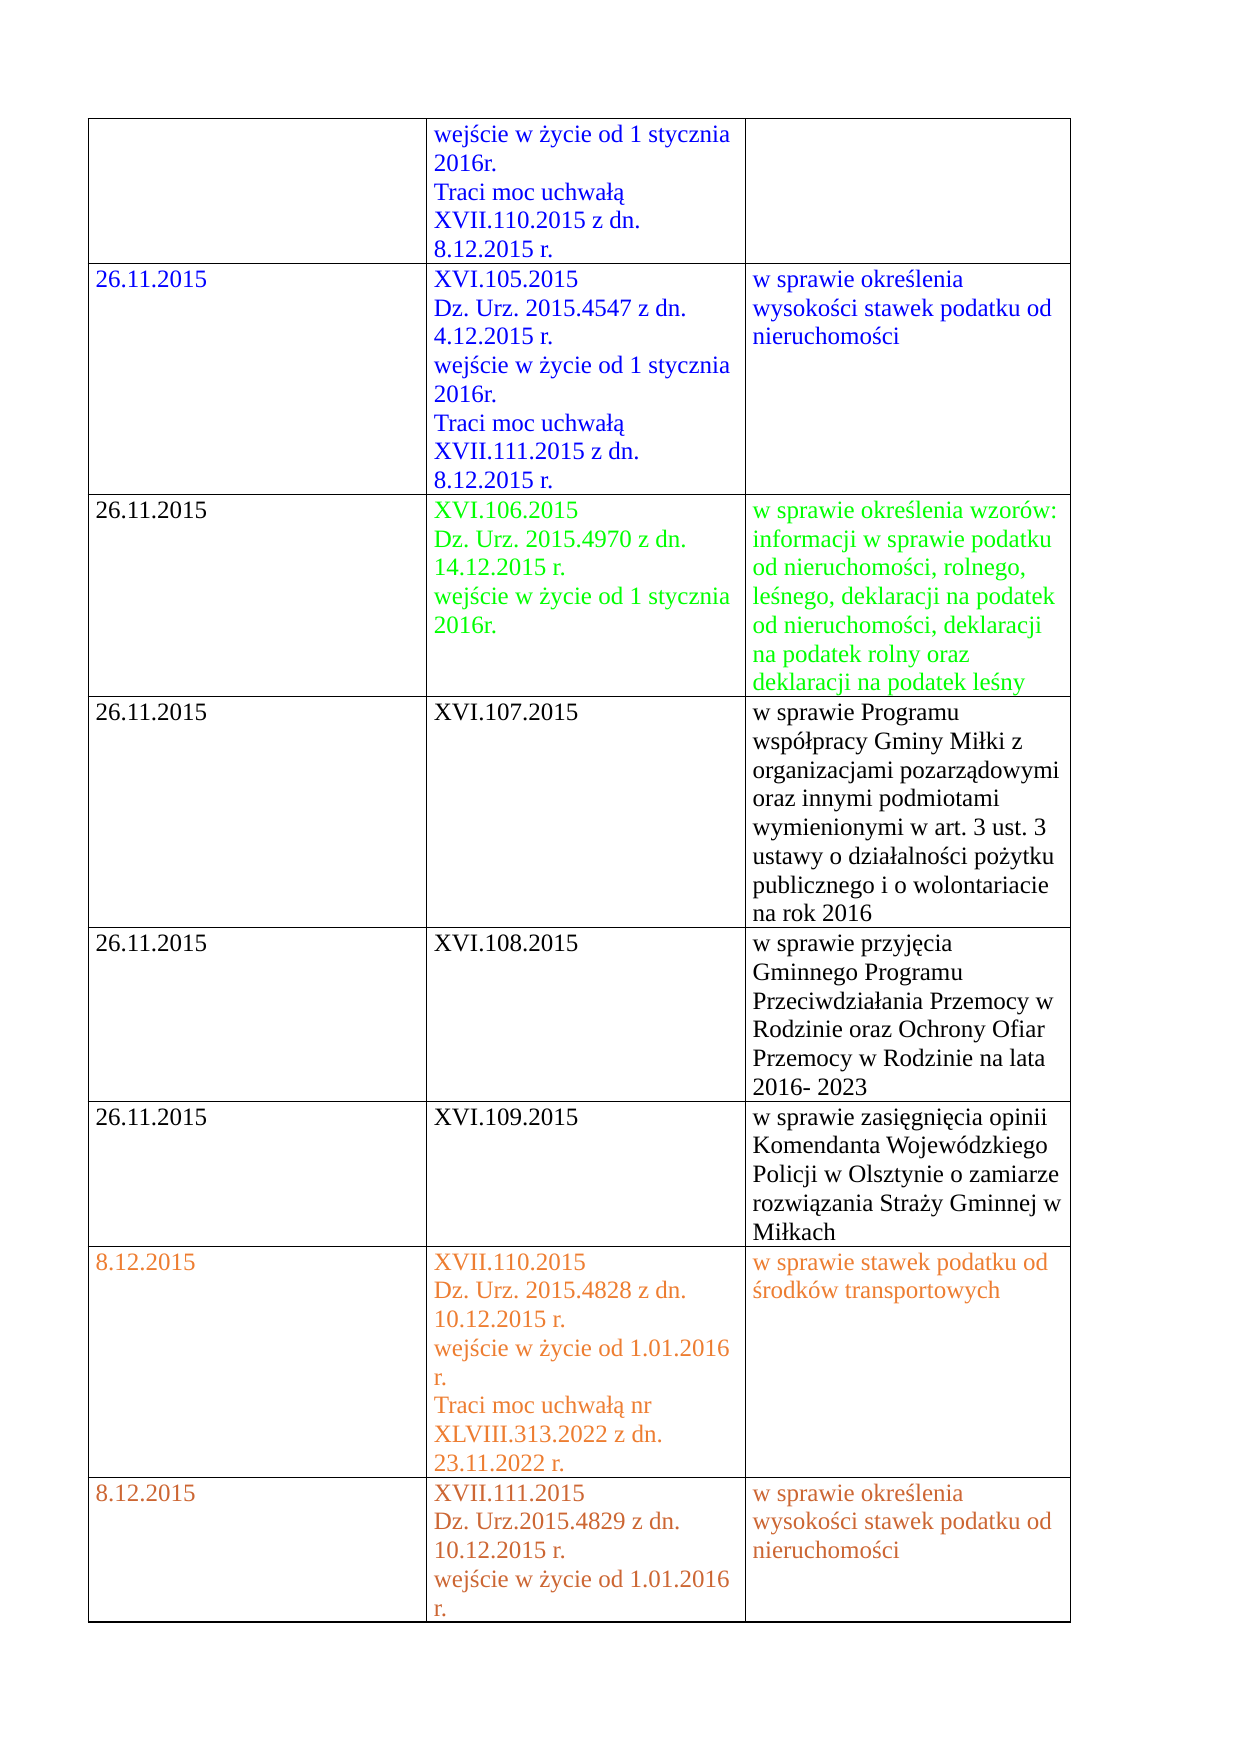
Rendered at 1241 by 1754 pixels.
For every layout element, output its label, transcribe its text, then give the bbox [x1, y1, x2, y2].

table_cell XVI.109.2015 [427, 1102, 745, 1246]
table_cell XVI.105.2015 Dz. Urz. 2015.4547 z dn. 4.12.2015 r. wejście w życie od 1 stycznia 2016r. Traci moc uchwałą XVII.111.2015 z dn. 8.12.2015 r. [427, 264, 745, 494]
table_cell 26.11.2015 [89, 264, 426, 494]
table_cell 26.11.2015 [89, 928, 426, 1101]
table_cell [746, 119, 1070, 263]
table_cell 26.11.2015 [89, 495, 426, 696]
table_cell [89, 119, 426, 263]
table_cell XVI.107.2015 [427, 697, 745, 927]
table_cell w sprawie określenia wysokości stawek podatku od nieruchomości [746, 1478, 1070, 1621]
table_cell 8.12.2015 [89, 1478, 426, 1621]
table_cell w sprawie określenia wzorów: informacji w sprawie podatku od nieruchomości, rolnego, leśnego, deklaracji na podatek od nieruchomości, deklaracji na podatek rolny oraz deklaracji na podatek leśny [746, 495, 1070, 696]
table_cell w sprawie przyjęcia Gminnego Programu Przeciwdziałania Przemocy w Rodzinie oraz Ochrony Ofiar Przemocy w Rodzinie na lata 2016- 2023 [746, 928, 1070, 1101]
table_cell w sprawie Programu współpracy Gminy Miłki z organizacjami pozarządowymi oraz innymi podmiotami wymienionymi w art. 3 ust. 3 ustawy o działalności pożytku publicznego i o wolontariacie na rok 2016 [746, 697, 1070, 927]
table_cell wejście w życie od 1 stycznia 2016r. Traci moc uchwałą XVII.110.2015 z dn. 8.12.2015 r. [427, 119, 745, 263]
table_cell XVI.106.2015 Dz. Urz. 2015.4970 z dn. 14.12.2015 r. wejście w życie od 1 stycznia 2016r. [427, 495, 745, 696]
table_cell w sprawie określenia wysokości stawek podatku od nieruchomości [746, 264, 1070, 494]
table_cell w sprawie stawek podatku od środków transportowych [746, 1247, 1070, 1477]
table_cell XVII.111.2015 Dz. Urz.2015.4829 z dn. 10.12.2015 r. wejście w życie od 1.01.2016 r. [427, 1478, 745, 1621]
table_cell 26.11.2015 [89, 1102, 426, 1246]
table_cell 26.11.2015 [89, 697, 426, 927]
table_cell w sprawie zasięgnięcia opinii Komendanta Wojewódzkiego Policji w Olsztynie o zamiarze rozwiązania Straży Gminnej w Miłkach [746, 1102, 1070, 1246]
table_cell 8.12.2015 [89, 1247, 426, 1477]
table_cell XVII.110.2015 Dz. Urz. 2015.4828 z dn. 10.12.2015 r. wejście w życie od 1.01.2016 r. Traci moc uchwałą nr XLVIII.313.2022 z dn. 23.11.2022 r. [427, 1247, 745, 1477]
table_cell XVI.108.2015 [427, 928, 745, 1101]
